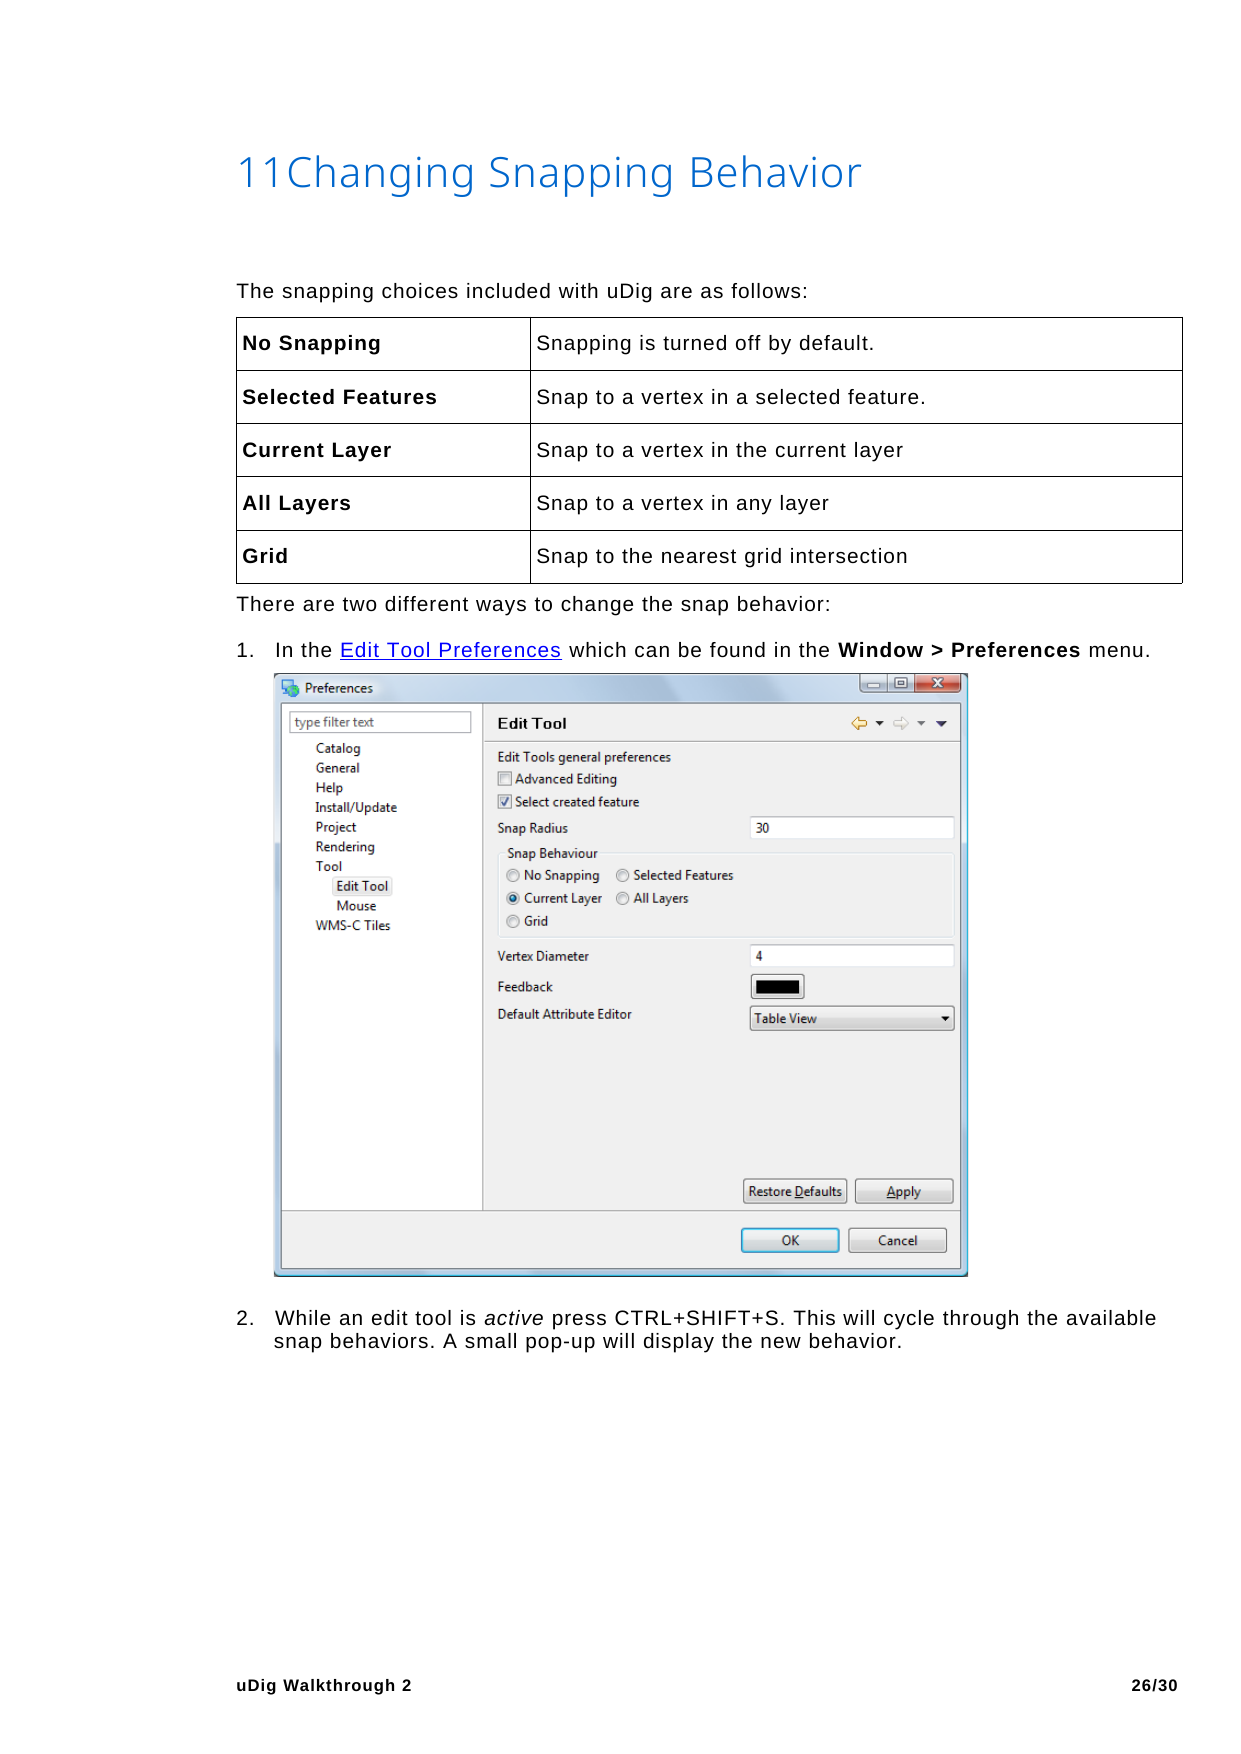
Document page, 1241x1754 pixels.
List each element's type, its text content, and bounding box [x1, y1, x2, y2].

table_cell Snap to a vertex in a selected feature. [531, 371, 1182, 423]
table_header Snapping is turned off by default. [531, 318, 1182, 370]
table_cell Selected Features [237, 371, 530, 423]
table_cell Grid [237, 531, 530, 583]
text The snapping choices included with uDig are as follows: [236, 279, 1181, 303]
list While an edit tool is active press CTRL+SHIFT+S. This will cycle through the available snap behaviors. A small pop-up will display the new behavior. [236, 1305, 1181, 1353]
table_cell Current Layer [237, 424, 530, 476]
table_cell Snap to the nearest grid intersection [531, 531, 1182, 583]
picture [273, 673, 969, 1277]
table_cell All Layers [237, 477, 530, 529]
table_header No Snapping [237, 318, 530, 370]
table_cell Snap to a vertex in the current layer [531, 424, 1182, 476]
list In the Edit Tool Preferences which can be found in the Window > Preferences menu. [236, 638, 1181, 1289]
subtitle Changing Snapping Behavior [236, 143, 1181, 200]
text There are two different ways to change the snap behavior: [236, 592, 1181, 616]
table_cell Snap to a vertex in any layer [531, 477, 1182, 529]
